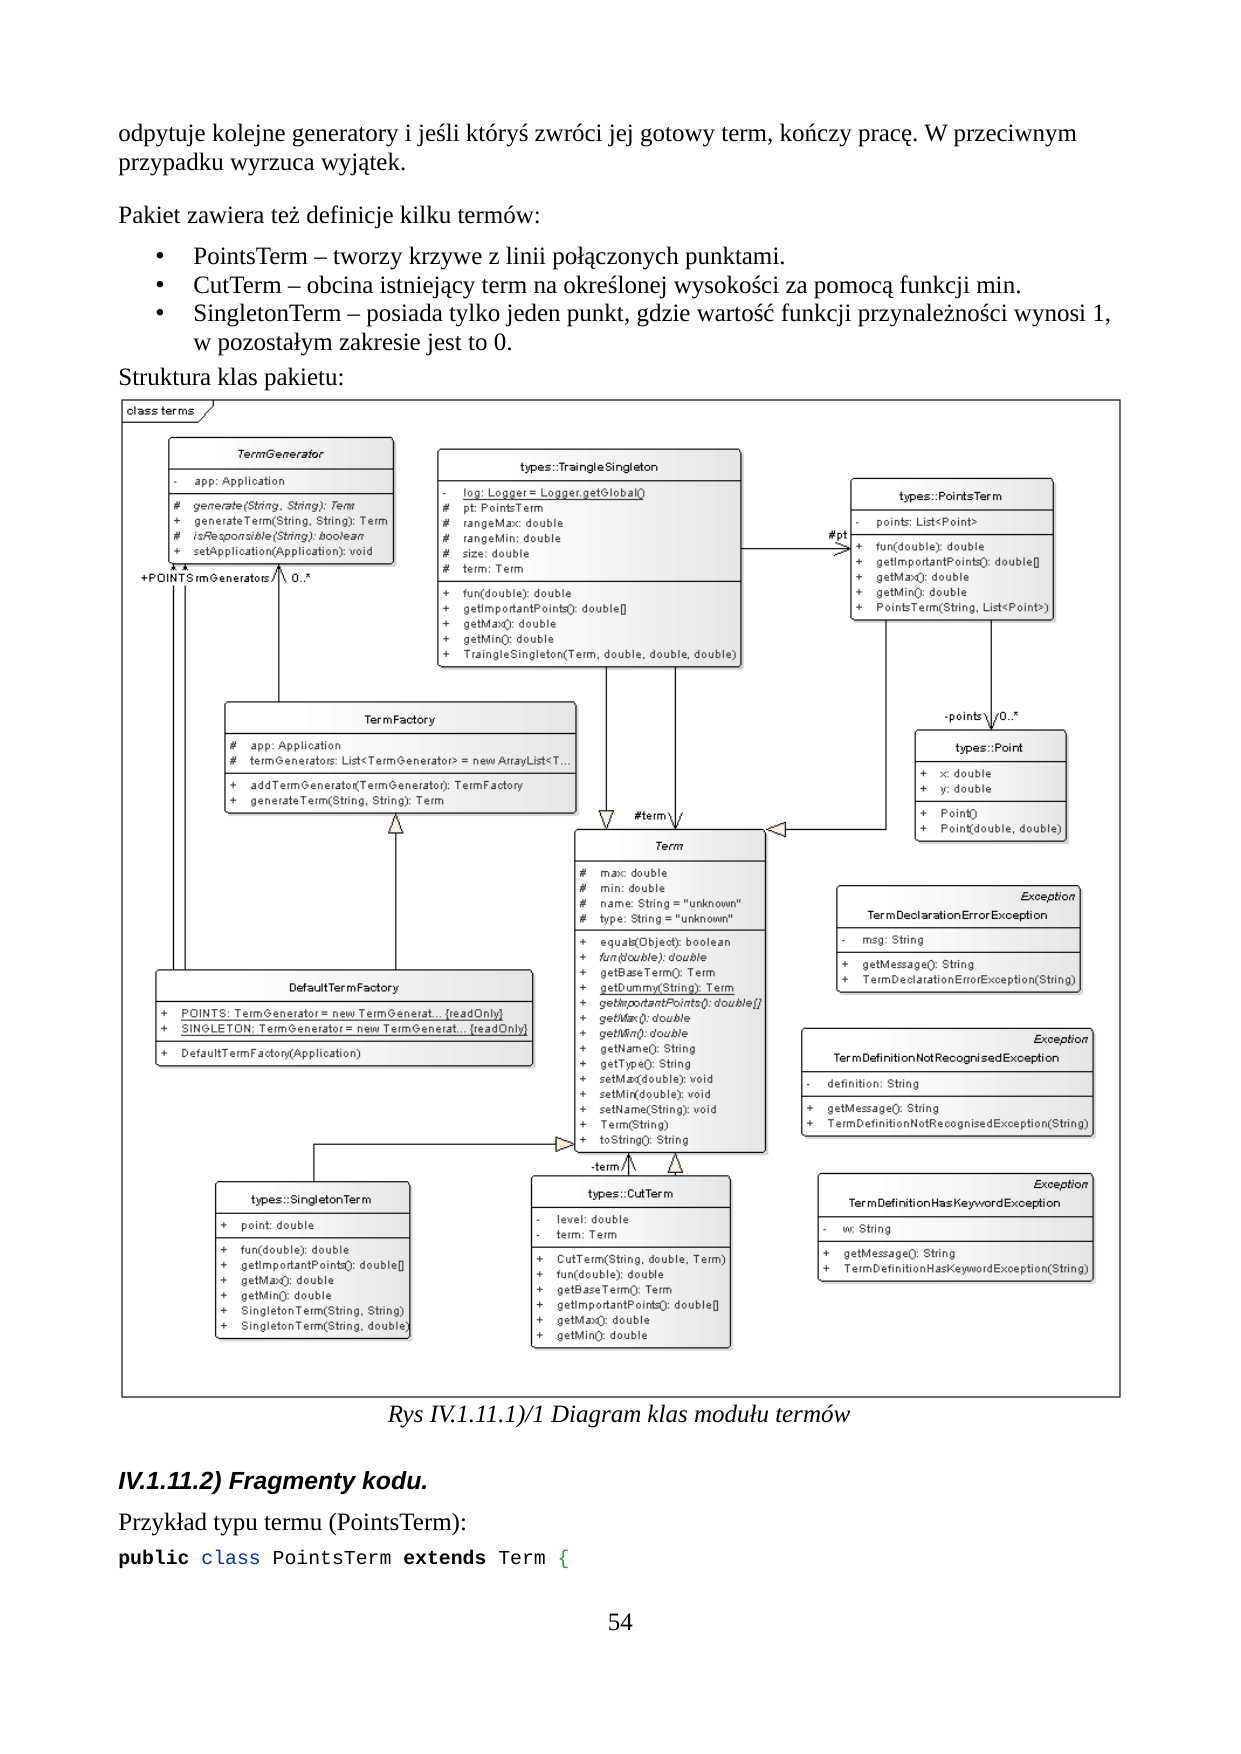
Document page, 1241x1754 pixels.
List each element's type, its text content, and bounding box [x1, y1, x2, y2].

text Przykład typu termu (PointsTerm): [118, 1507, 1122, 1536]
text Rys IV.1.11.1)/1 Diagram klas modułu termów [118, 1400, 1122, 1428]
text public class PointsTerm extends Term { [118, 1548, 1122, 1570]
list CutTerm – obcina istniejący term na określonej wysokości za pomocą funkcji min. [156, 270, 1122, 298]
list PointsTerm – tworzy krzywe z linii połączonych punktami. [156, 241, 1122, 270]
picture [118, 396, 1123, 1400]
list SingletonTerm – posiada tylko jeden punkt, gdzie wartość funkcji przynależności wynosi 1, w pozostałym zakresie jest to 0. [156, 298, 1122, 356]
subtitle Fragmenty kodu. [118, 1466, 1122, 1494]
text Pakiet zawiera też definicje kilku termów: [118, 200, 1122, 228]
text Struktura klas pakietu: [118, 362, 1122, 391]
text odpytuje kolejne generatory i jeśli któryś zwróci jej gotowy term, kończy pracę. W przeciwnym przypadku wyrzuca wyjątek. [118, 118, 1122, 176]
